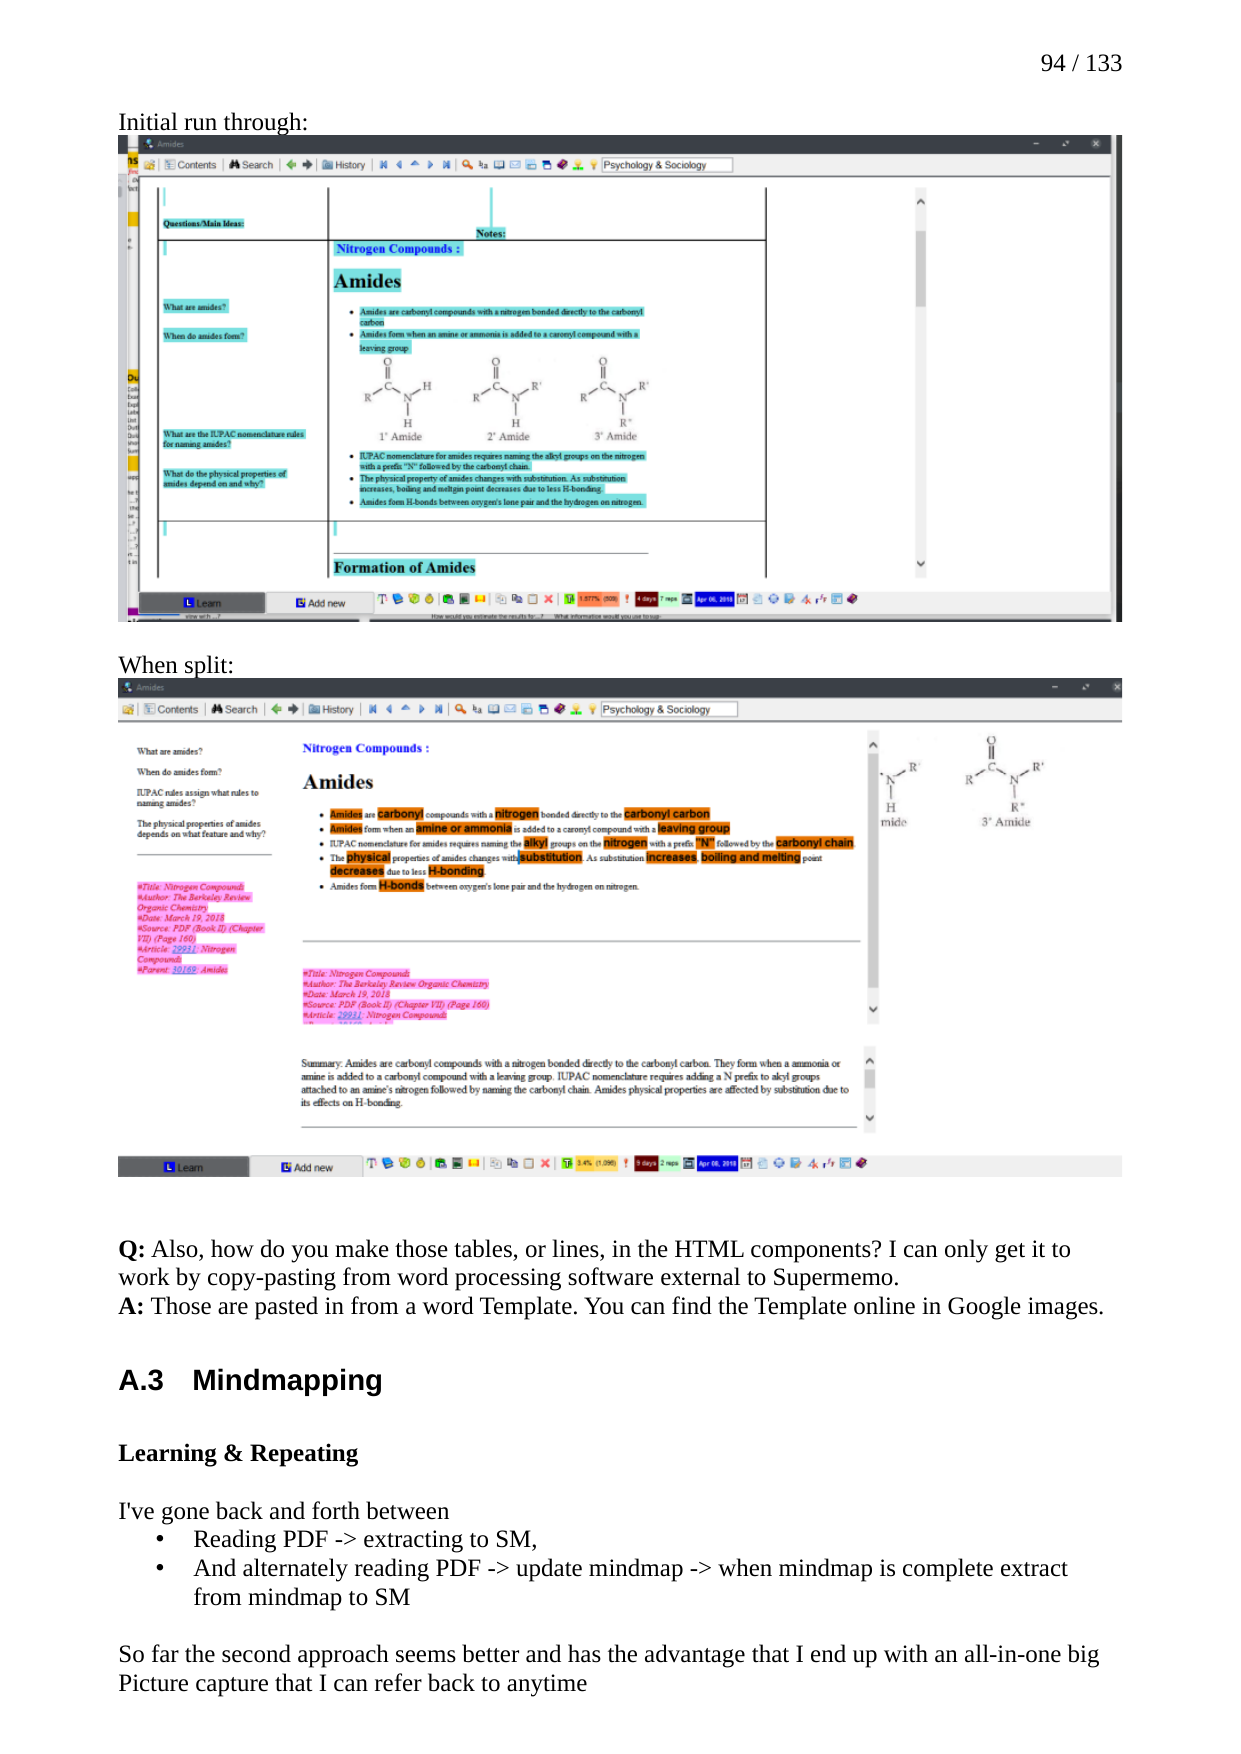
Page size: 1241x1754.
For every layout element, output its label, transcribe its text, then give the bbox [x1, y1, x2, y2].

list Reading PDF -> extracting to SM, [156, 1524, 1122, 1553]
text A: Those are pasted in from a word Template. You can find the Template online in Google images. [118, 1291, 1122, 1320]
picture [118, 135, 1123, 622]
text Q: Also, how do you make those tables, or lines, in the HTML components? I can only get it to work by copy-pasting from word processing software external to Supermemo. [118, 1234, 1122, 1291]
picture [118, 678, 1123, 1177]
text When split: [118, 650, 1122, 678]
list And alternately reading PDF -> update mindmap -> when mindmap is complete extract from mindmap to SM [156, 1553, 1122, 1611]
text Learning & Repeating [118, 1438, 1122, 1467]
text So far the second approach seems better and has the advantage that I end up with an all-in-one big Picture capture that I can refer back to anytime [118, 1639, 1122, 1697]
text Initial run through: [118, 107, 1122, 135]
subtitle Mindmapping [118, 1363, 1122, 1397]
text I've gone back and forth between [118, 1496, 1122, 1524]
